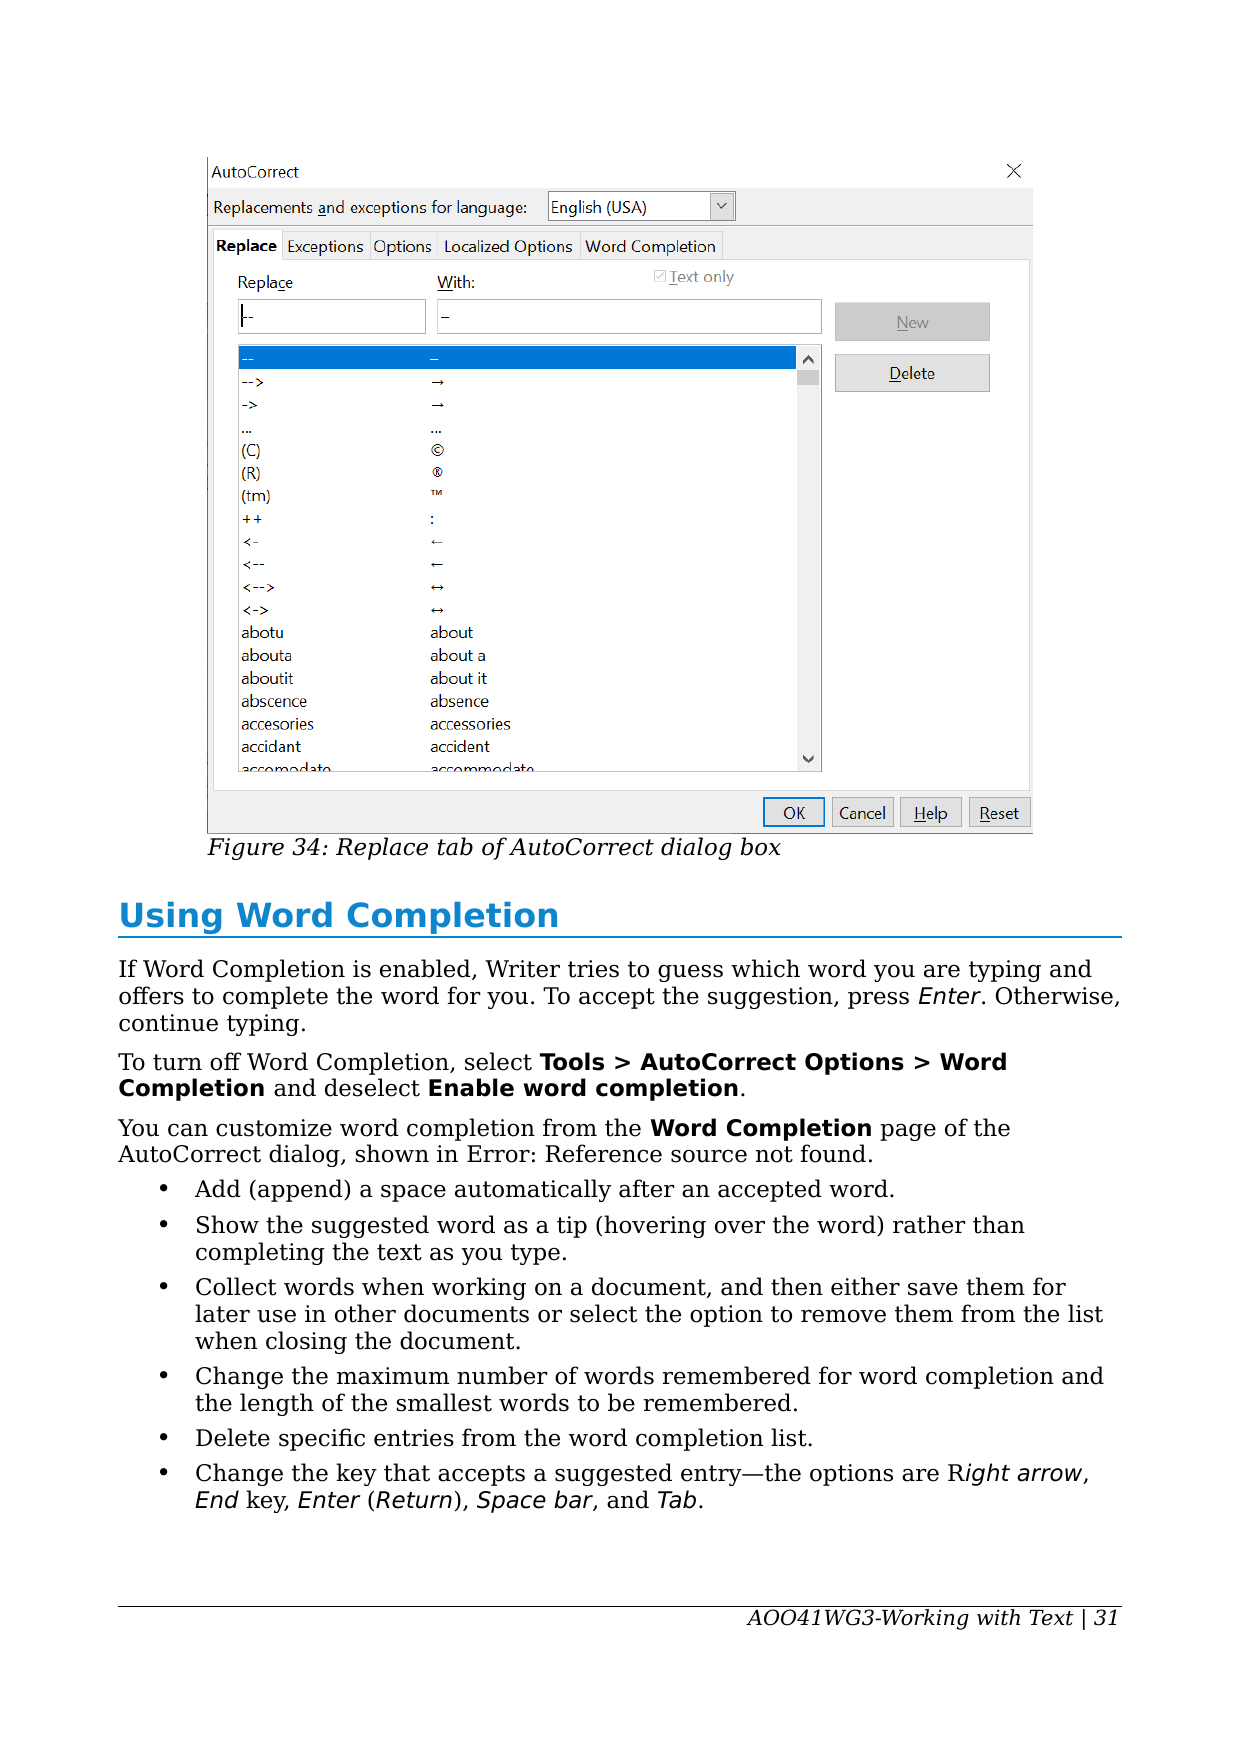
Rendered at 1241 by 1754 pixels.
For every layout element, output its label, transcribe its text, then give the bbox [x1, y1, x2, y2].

subtitle Using Word Completion [118, 897, 1122, 936]
list Add (append) a space automatically after an accepted word. [156, 1174, 1122, 1204]
picture [207, 157, 1033, 834]
list Collect words when working on a document, and then either save them for later use in other documents or select the option to remove them from the list when closing the document. [156, 1272, 1122, 1354]
list Change the key that accepts a suggested entry—the options are Right arrow, End key, Enter (Return), Space bar, and Tab. [156, 1458, 1122, 1514]
list Delete specific entries from the word completion list. [156, 1423, 1122, 1452]
text If Word Completion is enabled, Writer tries to guess which word you are typing and offers to complete the word for you. To accept the suggestion, press Enter. Otherwise, continue typing. [118, 956, 1122, 1036]
list Show the suggested word as a tip (hovering over the word) rather than completing the text as you type. [156, 1210, 1122, 1266]
text To turn off Word Completion, select Tools > AutoCorrect Options > Word Completion and deselect Enable word completion. [118, 1049, 1122, 1102]
list Change the maximum number of words remembered for word completion and the length of the smallest words to be remembered. [156, 1361, 1122, 1417]
text Figure 34: Replace tab of AutoCorrect dialog box [208, 834, 1033, 861]
list You can customize word completion from the Word Completion page of the AutoCorrect dialog, shown in Error: Reference source not found. [118, 1115, 1122, 1168]
